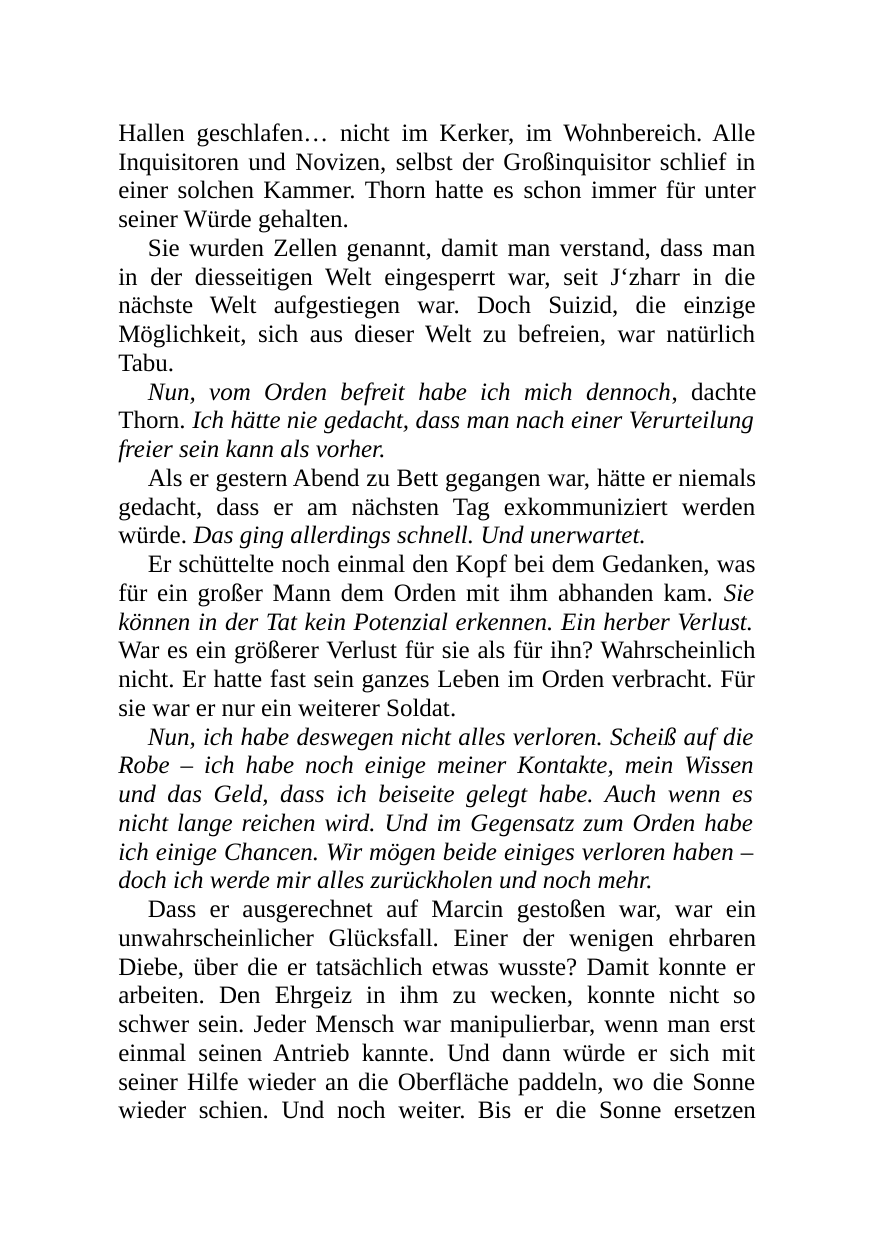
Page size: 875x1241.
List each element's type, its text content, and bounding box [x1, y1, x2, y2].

text Nun, ich habe deswegen nicht alles verloren. Scheiß auf die Robe – ich habe noch einige meiner Kontakte, mein Wissen und das Geld, dass ich beiseite gelegt habe. Auch wenn es nicht lange reichen wird. Und im Gegensatz zum Orden habe ich einige Chancen. Wir mögen beide einiges verloren haben – doch ich werde mir alles zurückholen und noch mehr. [118, 722, 756, 894]
text Sie wurden Zellen genannt, damit man verstand, dass man in der diesseitigen Welt eingesperrt war, seit J‘zharr in die nächste Welt aufgestiegen war. Doch Suizid, die einzige Möglichkeit, sich aus dieser Welt zu befreien, war natürlich Tabu. [118, 233, 756, 377]
text Als er gestern Abend zu Bett gegangen war, hätte er niemals gedacht, dass er am nächsten Tag exkommuniziert werden würde. Das ging allerdings schnell. Und unerwartet. [118, 463, 756, 549]
text Dass er ausgerechnet auf Marcin gestoßen war, war ein unwahrscheinlicher Glücksfall. Einer der wenigen ehrbaren Diebe, über die er tatsächlich etwas wusste? Damit konnte er arbeiten. Den Ehrgeiz in ihm zu wecken, konnte nicht so schwer sein. Jeder Mensch war manipulierbar, wenn man erst einmal seinen Antrieb kannte. Und dann würde er sich mit seiner Hilfe wieder an die Oberfläche paddeln, wo die Sonne wieder schien. Und noch weiter. Bis er die Sonne ersetzen [118, 894, 756, 1124]
text Hallen geschlafen… nicht im Kerker, im Wohnbereich. Alle Inquisitoren und Novizen, selbst der Großinquisitor schlief in einer solchen Kammer. Thorn hatte es schon immer für unter seiner Würde gehalten. [118, 118, 756, 233]
text Er schüttelte noch einmal den Kopf bei dem Gedanken, was für ein großer Mann dem Orden mit ihm abhanden kam. Sie können in der Tat kein Potenzial erkennen. Ein herber Verlust. War es ein größerer Verlust für sie als für ihn? Wahrscheinlich nicht. Er hatte fast sein ganzes Leben im Orden verbracht. Für sie war er nur ein weiterer Soldat. [118, 549, 756, 722]
text Nun, vom Orden befreit habe ich mich dennoch, dachte Thorn. Ich hätte nie gedacht, dass man nach einer Verurteilung freier sein kann als vorher. [118, 377, 756, 463]
